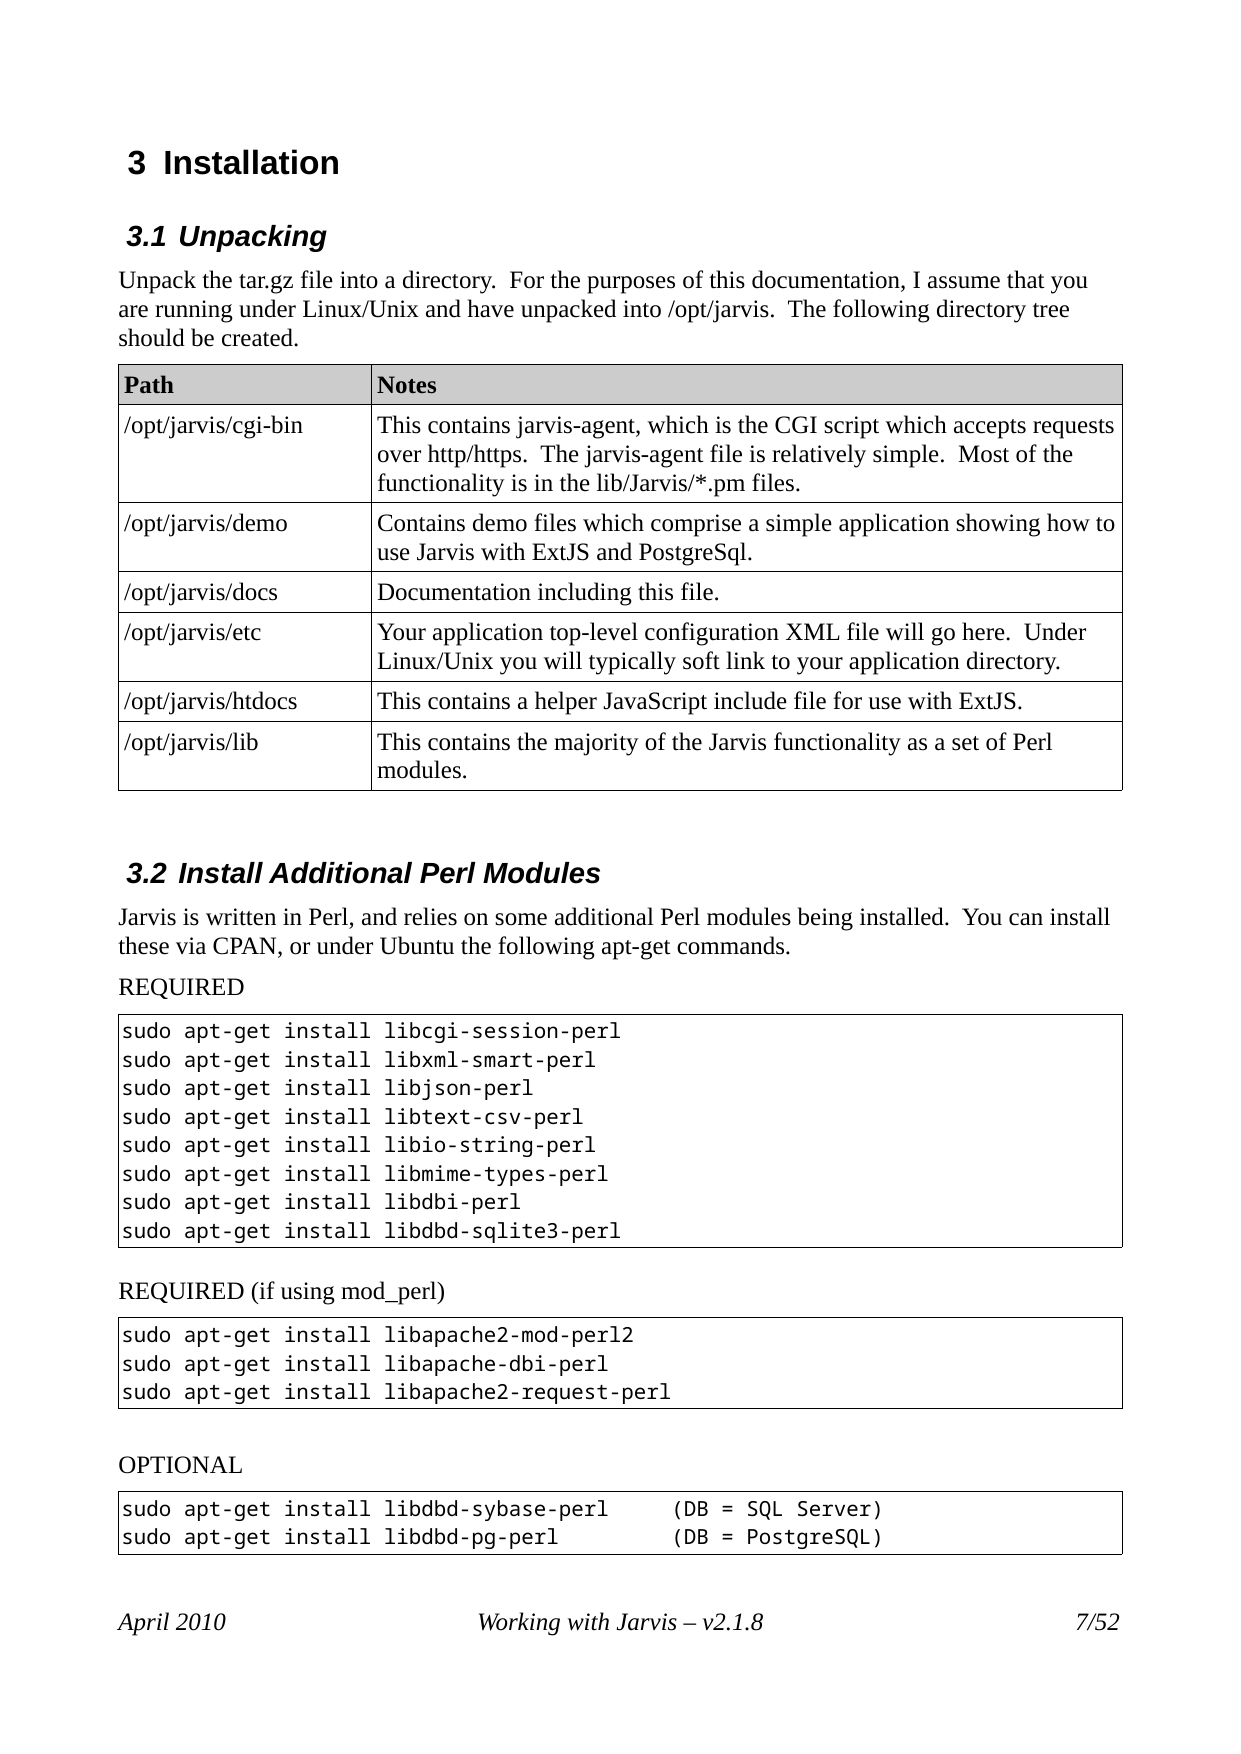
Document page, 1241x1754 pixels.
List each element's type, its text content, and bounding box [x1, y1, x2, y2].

text Jarvis is written in Perl, and relies on some additional Perl modules being installed. You can install these via CPAN, or under Ubuntu the following apt-get commands. [118, 902, 1122, 960]
table_cell /opt/jarvis/cgi-bin [119, 405, 371, 502]
table_cell Your application top-level configuration XML file will go here. Under Linux/Unix you will typically soft link to your application directory. [372, 613, 1122, 681]
table_cell /opt/jarvis/demo [119, 503, 371, 571]
text sudo apt-get install libcgi-session-perl [119, 1015, 1122, 1042]
table_cell Documentation including this file. [372, 572, 1122, 612]
table_cell /opt/jarvis/etc [119, 613, 371, 681]
text sudo apt-get install libio-string-perl [119, 1127, 1122, 1156]
text sudo apt-get install libdbd-sybase-perl (DB = SQL Server) [119, 1492, 1122, 1519]
text sudo apt-get install libdbd-sqlite3-perl [119, 1213, 1122, 1247]
table_cell This contains jarvis-agent, which is the CGI script which accepts requests over http/https. The jarvis-agent file is relatively simple. Most of the functionality is in the lib/Jarvis/*.pm files. [372, 405, 1122, 502]
text OPTIONAL [118, 1450, 1122, 1478]
text sudo apt-get install libtext-csv-perl [119, 1099, 1122, 1127]
text sudo apt-get install libdbd-pg-perl (DB = PostgreSQL) [119, 1519, 1122, 1554]
subtitle Install Additional Perl Modules [118, 856, 1122, 890]
text sudo apt-get install libdbi-perl [119, 1184, 1122, 1213]
table_cell /opt/jarvis/docs [119, 572, 371, 612]
table_cell This contains the majority of the Jarvis functionality as a set of Perl modules. [372, 722, 1122, 790]
subtitle Installation [118, 143, 1122, 182]
text sudo apt-get install libjson-perl [119, 1071, 1122, 1099]
table_header Notes [372, 365, 1122, 404]
table_cell Contains demo files which comprise a simple application showing how to use Jarvis with ExtJS and PostgreSql. [372, 503, 1122, 571]
text REQUIRED (if using mod_perl) [118, 1276, 1122, 1305]
text sudo apt-get install libmime-types-perl [119, 1156, 1122, 1184]
table_cell /opt/jarvis/htdocs [119, 682, 371, 721]
text sudo apt-get install libxml-smart-perl [119, 1042, 1122, 1071]
text Unpack the tar.gz file into a directory. For the purposes of this documentation, I assume that you are running under Linux/Unix and have unpacked into /opt/jarvis. The following directory tree should be created. [118, 265, 1122, 352]
subtitle Unpacking [118, 219, 1122, 253]
text sudo apt-get install libapache2-request-perl [119, 1374, 1122, 1408]
table_header Path [119, 365, 371, 404]
text REQUIRED [118, 972, 1122, 1001]
text sudo apt-get install libapache-dbi-perl [119, 1346, 1122, 1374]
table_cell This contains a helper JavaScript include file for use with ExtJS. [372, 682, 1122, 721]
text sudo apt-get install libapache2-mod-perl2 [119, 1318, 1122, 1346]
table_cell /opt/jarvis/lib [119, 722, 371, 790]
